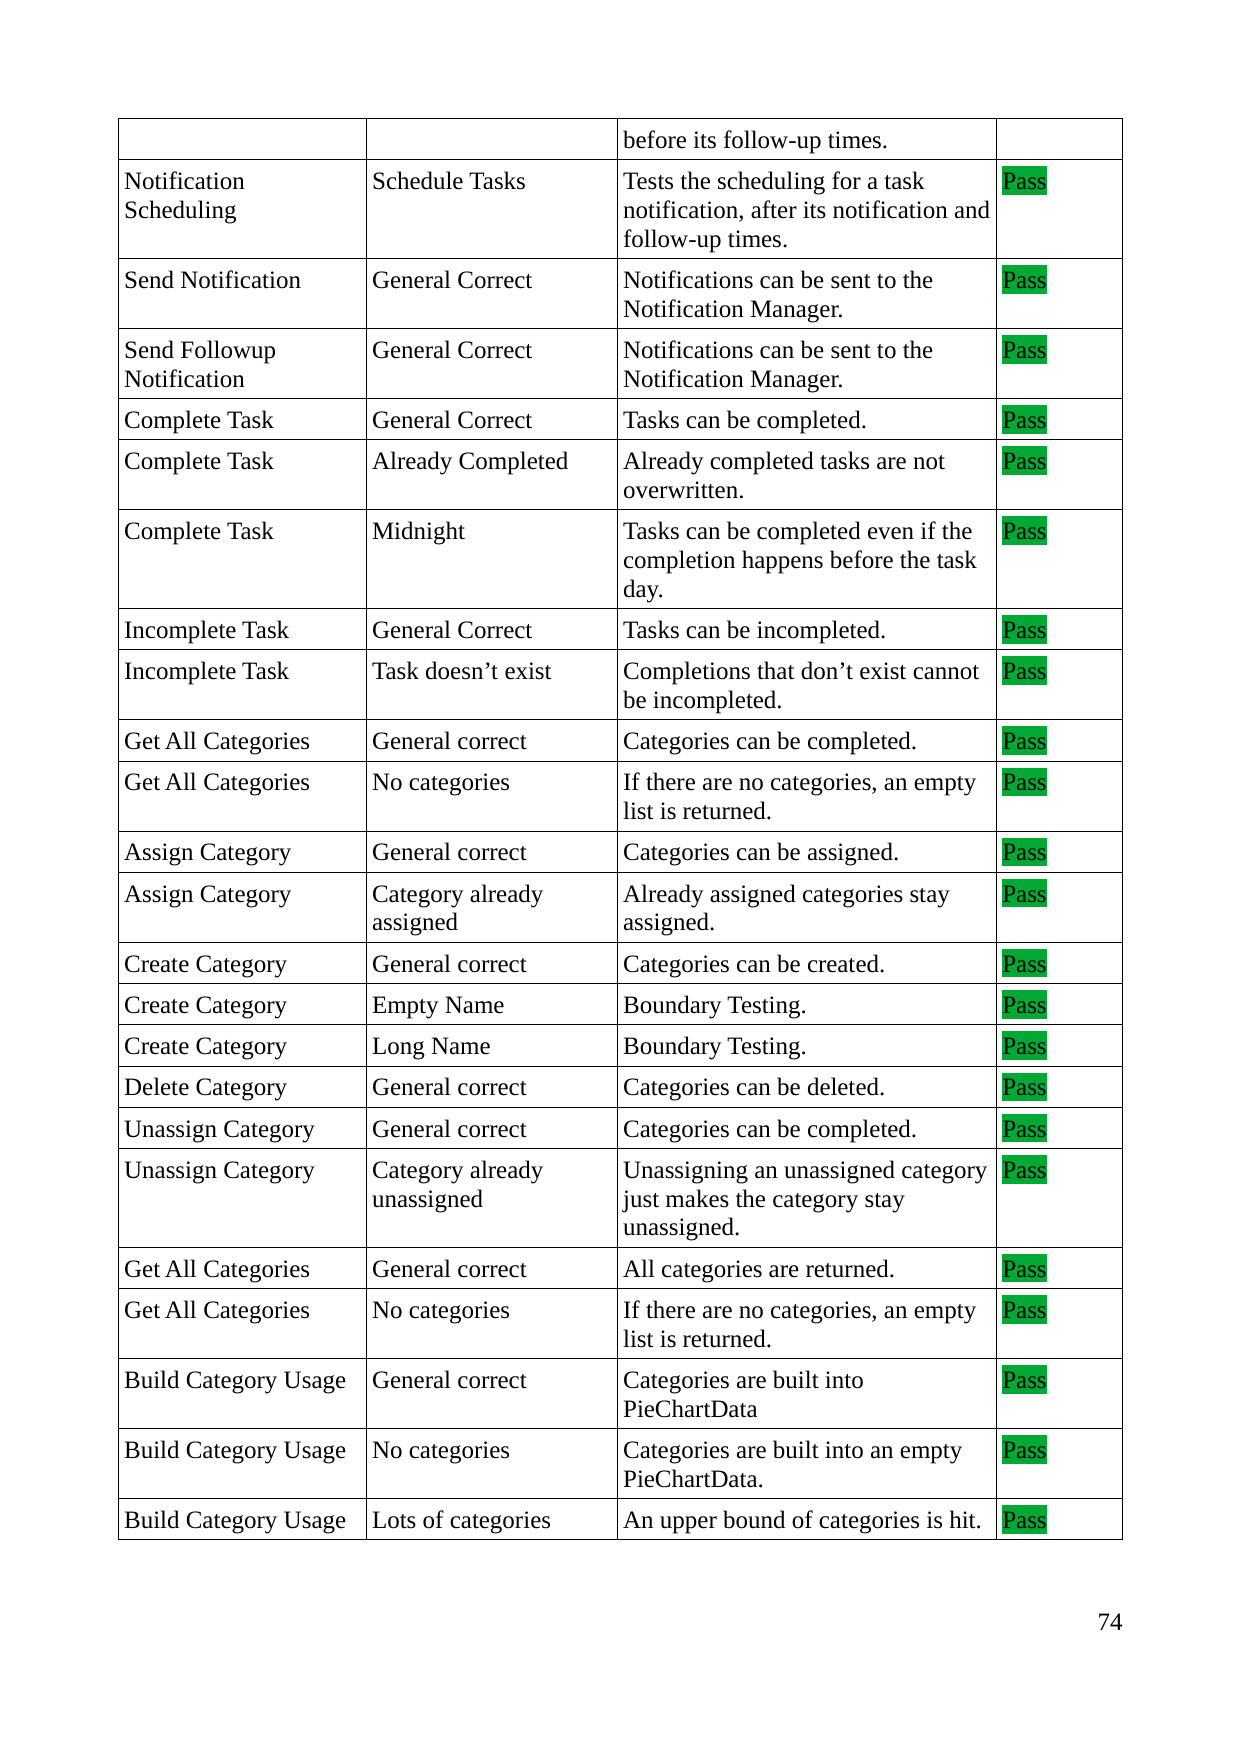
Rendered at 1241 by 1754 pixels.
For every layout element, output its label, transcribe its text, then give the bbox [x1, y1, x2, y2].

table_cell General correct [367, 1359, 617, 1428]
table_cell Pass [997, 984, 1122, 1024]
table_cell Build Category Usage [119, 1359, 366, 1428]
table_cell [367, 119, 617, 159]
table_cell Pass [997, 1499, 1122, 1539]
table_cell Tasks can be completed even if the completion happens before the task day. [618, 510, 996, 608]
table_cell Incomplete Task [119, 650, 366, 719]
table_cell Categories can be created. [618, 943, 996, 983]
table_cell Delete Category [119, 1067, 366, 1107]
table_cell Unassigning an unassigned category just makes the category stay unassigned. [618, 1149, 996, 1247]
table_cell Notifications can be sent to the Notification Manager. [618, 329, 996, 398]
table_cell Get All Categories [119, 762, 366, 831]
table_cell Tests the scheduling for a task notification, after its notification and follow-up times. [618, 160, 996, 258]
table_cell General Correct [367, 609, 617, 649]
table_cell Categories are built into PieChartData [618, 1359, 996, 1428]
table_cell Pass [997, 1025, 1122, 1066]
table_cell Pass [997, 1289, 1122, 1358]
table_cell No categories [367, 762, 617, 831]
table_cell Unassign Category [119, 1108, 366, 1148]
table_cell [997, 119, 1122, 159]
table_cell Pass [997, 1067, 1122, 1107]
table_cell Send Notification [119, 259, 366, 328]
table_cell No categories [367, 1429, 617, 1498]
table_cell Get All Categories [119, 1289, 366, 1358]
table_cell Pass [997, 609, 1122, 649]
table_cell Categories can be completed. [618, 1108, 996, 1148]
table_cell Incomplete Task [119, 609, 366, 649]
table_cell Pass [997, 762, 1122, 831]
table_cell Boundary Testing. [618, 984, 996, 1024]
table_cell Categories can be assigned. [618, 832, 996, 872]
table_cell General correct [367, 832, 617, 872]
table_cell General Correct [367, 399, 617, 439]
table_cell Pass [997, 832, 1122, 872]
table_cell Notification Scheduling [119, 160, 366, 258]
table_cell Category already unassigned [367, 1149, 617, 1247]
table_cell General Correct [367, 259, 617, 328]
table_cell Assign Category [119, 832, 366, 872]
table_cell [119, 119, 366, 159]
table_cell Already assigned categories stay assigned. [618, 873, 996, 942]
table_cell Pass [997, 259, 1122, 328]
table_cell Build Category Usage [119, 1429, 366, 1498]
table_cell Send Followup Notification [119, 329, 366, 398]
table_cell General correct [367, 1108, 617, 1148]
table_cell Pass [997, 399, 1122, 439]
table_cell before its follow-up times. [618, 119, 996, 159]
table_cell Categories are built into an empty PieChartData. [618, 1429, 996, 1498]
table_cell Pass [997, 1149, 1122, 1247]
table_cell Pass [997, 650, 1122, 719]
table_cell Notifications can be sent to the Notification Manager. [618, 259, 996, 328]
table_cell An upper bound of categories is hit. [618, 1499, 996, 1539]
table_cell Long Name [367, 1025, 617, 1066]
table_cell Get All Categories [119, 1248, 366, 1288]
table_cell Create Category [119, 1025, 366, 1066]
table_cell Pass [997, 1359, 1122, 1428]
table_cell Tasks can be incompleted. [618, 609, 996, 649]
table_cell Pass [997, 1429, 1122, 1498]
table_cell Task doesn’t exist [367, 650, 617, 719]
table_cell All categories are returned. [618, 1248, 996, 1288]
table_cell If there are no categories, an empty list is returned. [618, 1289, 996, 1358]
table_cell Assign Category [119, 873, 366, 942]
table_cell Pass [997, 329, 1122, 398]
table_cell General correct [367, 943, 617, 983]
table_cell Complete Task [119, 440, 366, 509]
table_cell Create Category [119, 943, 366, 983]
table_cell Schedule Tasks [367, 160, 617, 258]
table_cell Pass [997, 943, 1122, 983]
table_cell General correct [367, 1248, 617, 1288]
table_cell Complete Task [119, 510, 366, 608]
table_cell No categories [367, 1289, 617, 1358]
table_cell Already completed tasks are not overwritten. [618, 440, 996, 509]
table_cell Pass [997, 1108, 1122, 1148]
table_cell General correct [367, 720, 617, 761]
table_cell Pass [997, 1248, 1122, 1288]
table_cell Boundary Testing. [618, 1025, 996, 1066]
table_cell Complete Task [119, 399, 366, 439]
table_cell Already Completed [367, 440, 617, 509]
table_cell General Correct [367, 329, 617, 398]
table_cell Tasks can be completed. [618, 399, 996, 439]
table_cell General correct [367, 1067, 617, 1107]
table_cell Pass [997, 160, 1122, 258]
table_cell Pass [997, 720, 1122, 761]
table_cell Lots of categories [367, 1499, 617, 1539]
table_cell Pass [997, 873, 1122, 942]
table_cell Build Category Usage [119, 1499, 366, 1539]
table_cell Categories can be completed. [618, 720, 996, 761]
table_cell If there are no categories, an empty list is returned. [618, 762, 996, 831]
table_cell Empty Name [367, 984, 617, 1024]
table_cell Create Category [119, 984, 366, 1024]
table_cell Pass [997, 510, 1122, 608]
table_cell Completions that don’t exist cannot be incompleted. [618, 650, 996, 719]
table_cell Unassign Category [119, 1149, 366, 1247]
table_cell Get All Categories [119, 720, 366, 761]
table_cell Pass [997, 440, 1122, 509]
table_cell Category already assigned [367, 873, 617, 942]
table_cell Categories can be deleted. [618, 1067, 996, 1107]
table_cell Midnight [367, 510, 617, 608]
